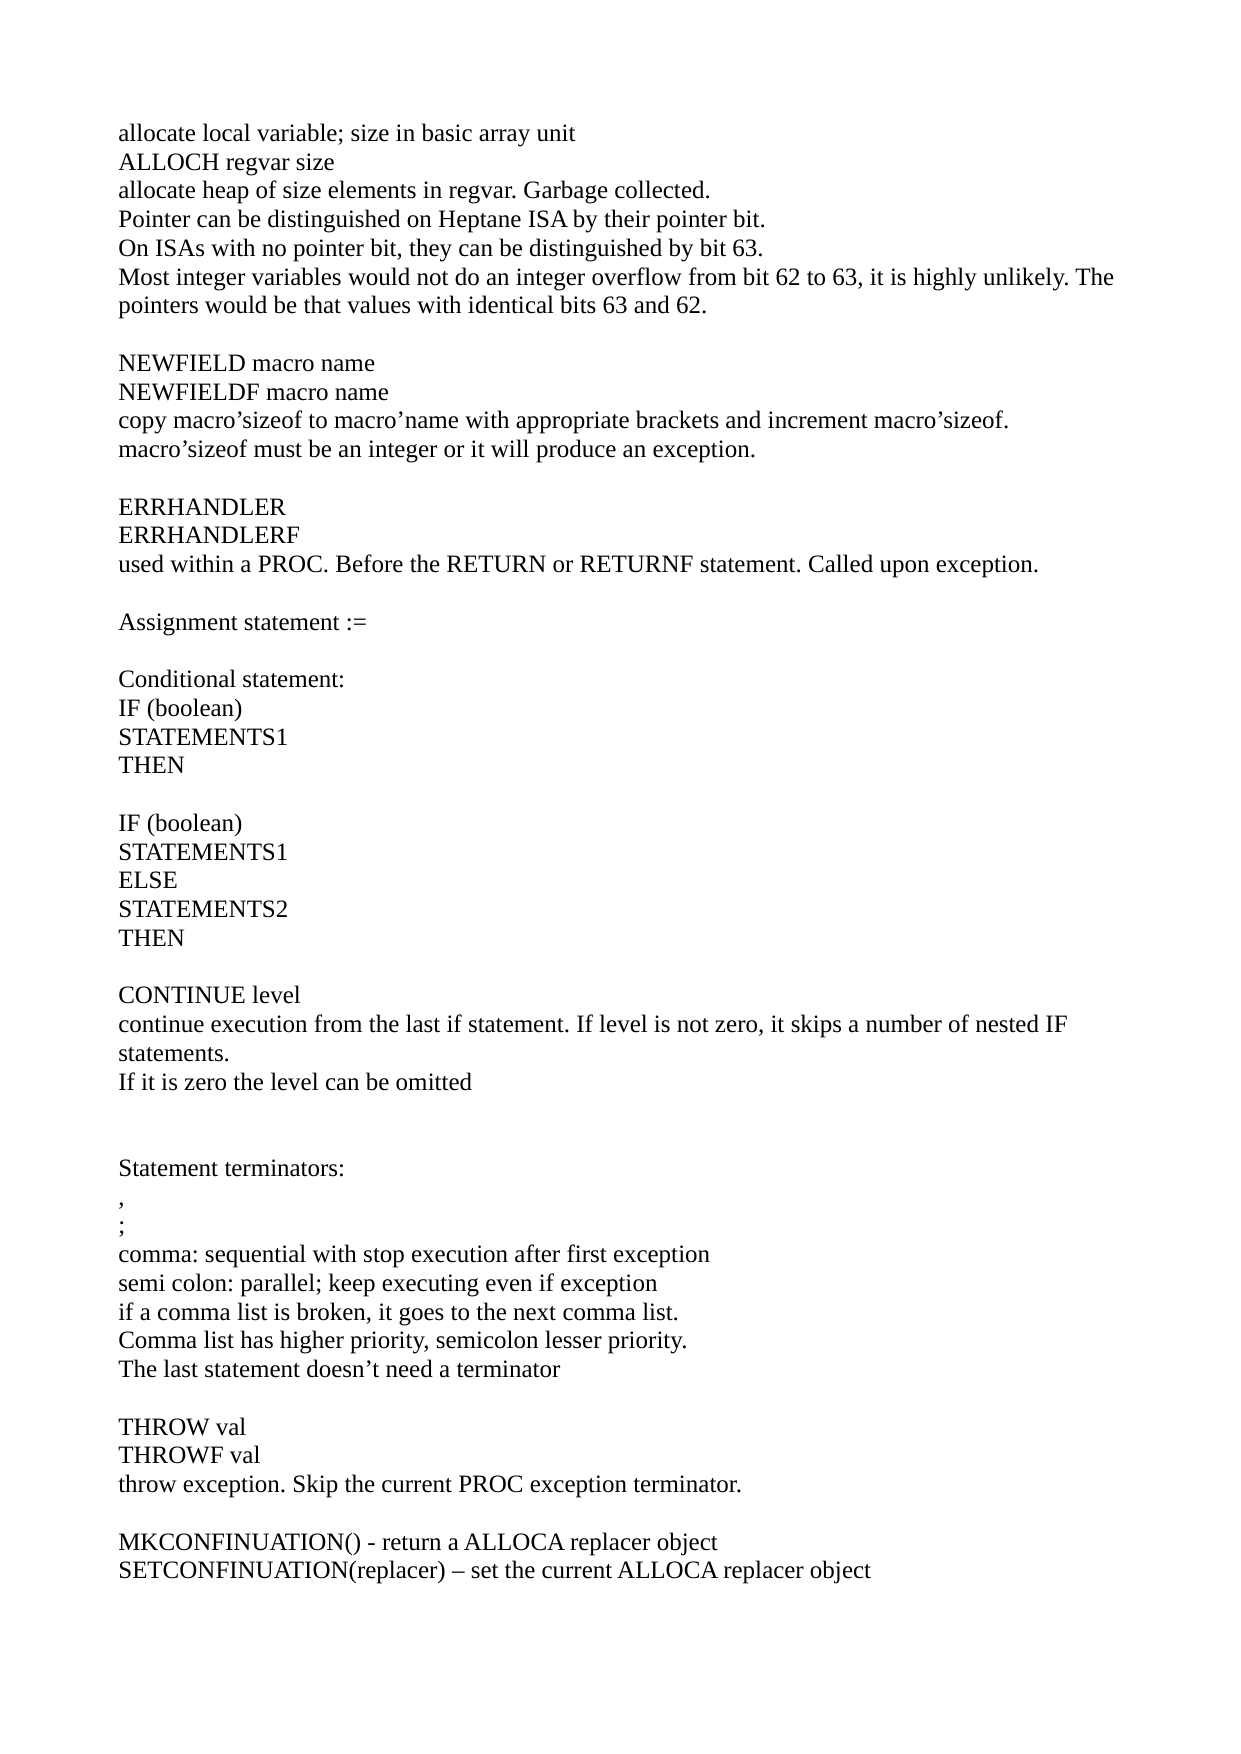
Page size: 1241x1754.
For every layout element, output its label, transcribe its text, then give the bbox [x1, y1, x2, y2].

text Pointer can be distinguished on Heptane ISA by their pointer bit. [118, 204, 1122, 233]
text ELSE [118, 866, 1122, 894]
text SETCONFINUATION(replacer) – set the current ALLOCA replacer object [118, 1556, 1122, 1584]
text , [118, 1182, 1122, 1211]
text THEN [118, 751, 1122, 779]
text On ISAs with no pointer bit, they can be distinguished by bit 63. [118, 233, 1122, 262]
text ; [118, 1211, 1122, 1239]
text allocate local variable; size in basic array unit [118, 118, 1122, 147]
text If it is zero the level can be omitted [118, 1067, 1122, 1096]
text THEN [118, 923, 1122, 952]
text STATEMENTS1 [118, 722, 1122, 751]
text comma: sequential with stop execution after first exception [118, 1239, 1122, 1268]
text NEWFIELD macro name [118, 348, 1122, 377]
text Assignment statement := [118, 607, 1122, 636]
text Most integer variables would not do an integer overflow from bit 62 to 63, it is highly unlikely. The pointers would be that values with identical bits 63 and 62. [118, 262, 1122, 319]
text IF (boolean) [118, 808, 1122, 837]
text ERRHANDLERF [118, 521, 1122, 549]
text Conditional statement: [118, 664, 1122, 693]
text STATEMENTS2 [118, 894, 1122, 923]
text ERRHANDLER [118, 492, 1122, 521]
text Comma list has higher priority, semicolon lesser priority. [118, 1326, 1122, 1354]
text THROW val [118, 1412, 1122, 1441]
text ALLOCH regvar size [118, 147, 1122, 176]
text throw exception. Skip the current PROC exception terminator. [118, 1469, 1122, 1498]
text IF (boolean) [118, 693, 1122, 722]
text CONTINUE level [118, 981, 1122, 1009]
text THROWF val [118, 1441, 1122, 1469]
text STATEMENTS1 [118, 837, 1122, 866]
text The last statement doesn’t need a terminator [118, 1354, 1122, 1383]
text if a comma list is broken, it goes to the next comma list. [118, 1297, 1122, 1326]
text copy macro’sizeof to macro’name with appropriate brackets and increment macro’sizeof. [118, 406, 1122, 434]
text MKCONFINUATION() - return a ALLOCA replacer object [118, 1527, 1122, 1556]
text NEWFIELDF macro name [118, 377, 1122, 406]
text Statement terminators: [118, 1153, 1122, 1182]
text continue execution from the last if statement. If level is not zero, it skips a number of nested IF statements. [118, 1009, 1122, 1067]
text semi colon: parallel; keep executing even if exception [118, 1268, 1122, 1297]
text allocate heap of size elements in regvar. Garbage collected. [118, 176, 1122, 204]
text used within a PROC. Before the RETURN or RETURNF statement. Called upon exception. [118, 549, 1122, 578]
text macro’sizeof must be an integer or it will produce an exception. [118, 434, 1122, 463]
